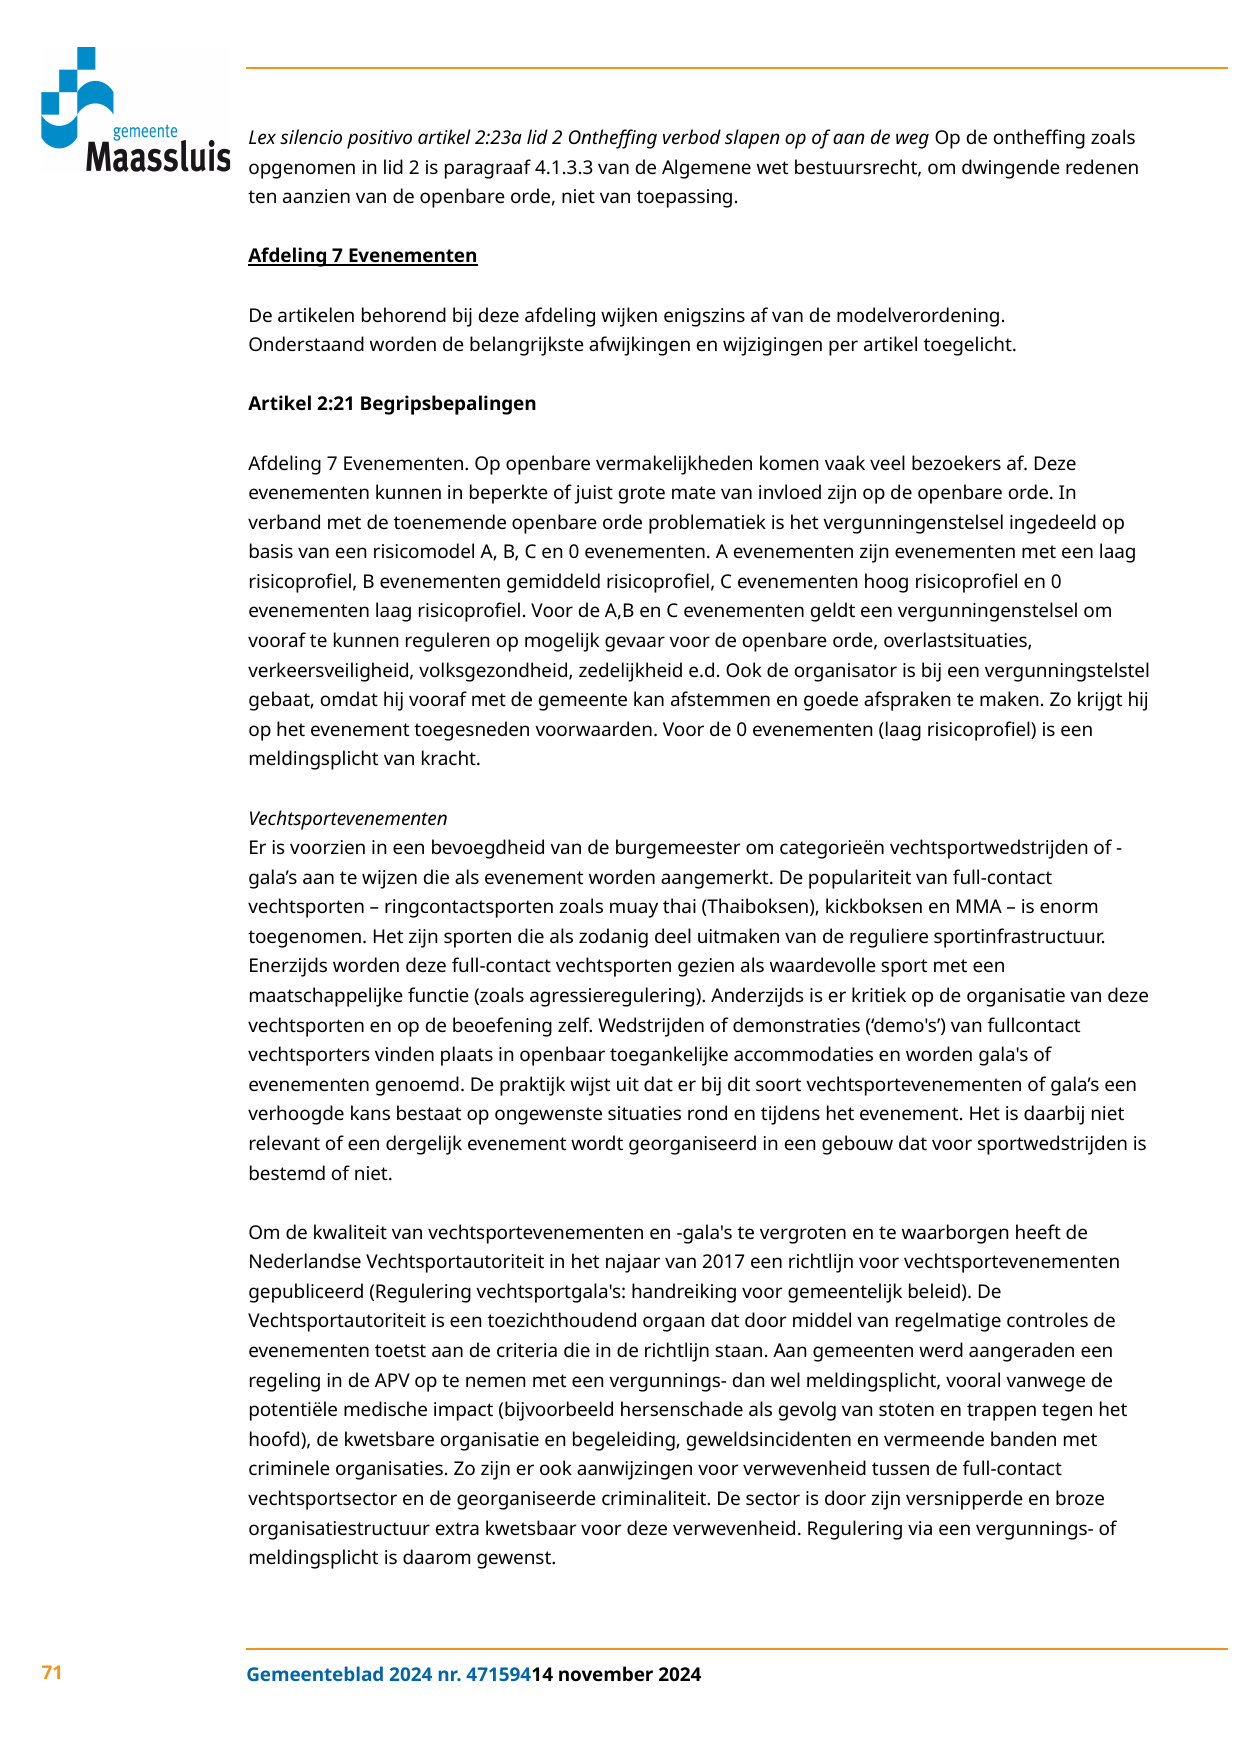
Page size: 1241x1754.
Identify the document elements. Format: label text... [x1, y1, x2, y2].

picture [41, 47, 231, 172]
text Onderstaand worden de belangrijkste afwijkingen en wijzigingen per artikel toegelicht. [248, 331, 1152, 357]
text Lex silencio positivo artikel 2:23a lid 2 Ontheffing verbod slapen op of aan de weg Op de ontheffing zoals opgenomen in lid 2 is paragraaf 4.1.3.3 van de Algemene wet bestuursrecht, om dwingende redenen ten aanzien van de openbare orde, niet van toepassing. [248, 124, 1152, 209]
text Vechtsportevenementen [248, 805, 1152, 831]
text De artikelen behorend bij deze afdeling wijken enigszins af van de modelverordening. [248, 302, 1152, 328]
text Om de kwaliteit van vechtsportevenementen en -gala's te vergroten en te waarborgen heeft de Nederlandse Vechtsportautoriteit in het najaar van 2017 een richtlijn voor vechtsportevenementen gepubliceerd (Regulering vechtsportgala's: handreiking voor gemeentelijk beleid). De Vechtsportautoriteit is een toezichthoudend orgaan dat door middel van regelmatige controles de evenementen toetst aan de criteria die in de richtlijn staan. Aan gemeenten werd aangeraden een regeling in de APV op te nemen met een vergunnings- dan wel meldingsplicht, vooral vanwege de potentiële medische impact (bijvoorbeeld hersenschade als gevolg van stoten en trappen tegen het hoofd), de kwetsbare organisatie en begeleiding, geweldsincidenten en vermeende banden met criminele organisaties. Zo zijn er ook aanwijzingen voor verwevenheid tussen de full-contact vechtsportsector en de georganiseerde criminaliteit. De sector is door zijn versnipperde en broze organisatiestructuur extra kwetsbaar voor deze verwevenheid. Regulering via een vergunnings- of meldingsplicht is daarom gewenst. [248, 1219, 1152, 1570]
text Artikel 2:21 Begripsbepalingen [248, 391, 1152, 416]
picture [41, 47, 77, 92]
text Afdeling 7 Evenementen. Op openbare vermakelijkheden komen vaak veel bezoekers af. Deze evenementen kunnen in beperkte of juist grote mate van invloed zijn op de openbare orde. In verband met de toenemende openbare orde problematiek is het vergunningenstelsel ingedeeld op basis van een risicomodel A, B, C en 0 evenementen. A evenementen zijn evenementen met een laag risicoprofiel, B evenementen gemiddeld risicoprofiel, C evenementen hoog risicoprofiel en 0 evenementen laag risicoprofiel. Voor de A,B en C evenementen geldt een vergunningenstelsel om vooraf te kunnen reguleren op mogelijk gevaar voor de openbare orde, overlastsituaties, verkeersveiligheid, volksgezondheid, zedelijkheid e.d. Ook de organisator is bij een vergunningstelstel gebaat, omdat hij vooraf met de gemeente kan afstemmen en goede afspraken te maken. Zo krijgt hij op het evenement toegesneden voorwaarden. Voor de 0 evenementen (laag risicoprofiel) is een meldingsplicht van kracht. [248, 450, 1152, 771]
text Afdeling 7 Evenementen [248, 243, 1152, 268]
text Er is voorzien in een bevoegdheid van de burgemeester om categorieën vechtsportwedstrijden of -gala’s aan te wijzen die als evenement worden aangemerkt. De populariteit van full-contact vechtsporten – ringcontactsporten zoals muay thai (Thaiboksen), kickboksen en MMA – is enorm toegenomen. Het zijn sporten die als zodanig deel uitmaken van de reguliere sportinfrastructuur. Enerzijds worden deze full-contact vechtsporten gezien als waardevolle sport met een maatschappelijke functie (zoals agressieregulering). Anderzijds is er kritiek op de organisatie van deze vechtsporten en op de beoefening zelf. Wedstrijden of demonstraties (‘demo's’) van fullcontact vechtsporters vinden plaats in openbaar toegankelijke accommodaties en worden gala's of evenementen genoemd. De praktijk wijst uit dat er bij dit soort vechtsportevenementen of gala’s een verhoogde kans bestaat op ongewenste situaties rond en tijdens het evenement. Het is daarbij niet relevant of een dergelijk evenement wordt georganiseerd in een gebouw dat voor sportwedstrijden is bestemd of niet. [248, 834, 1152, 1186]
